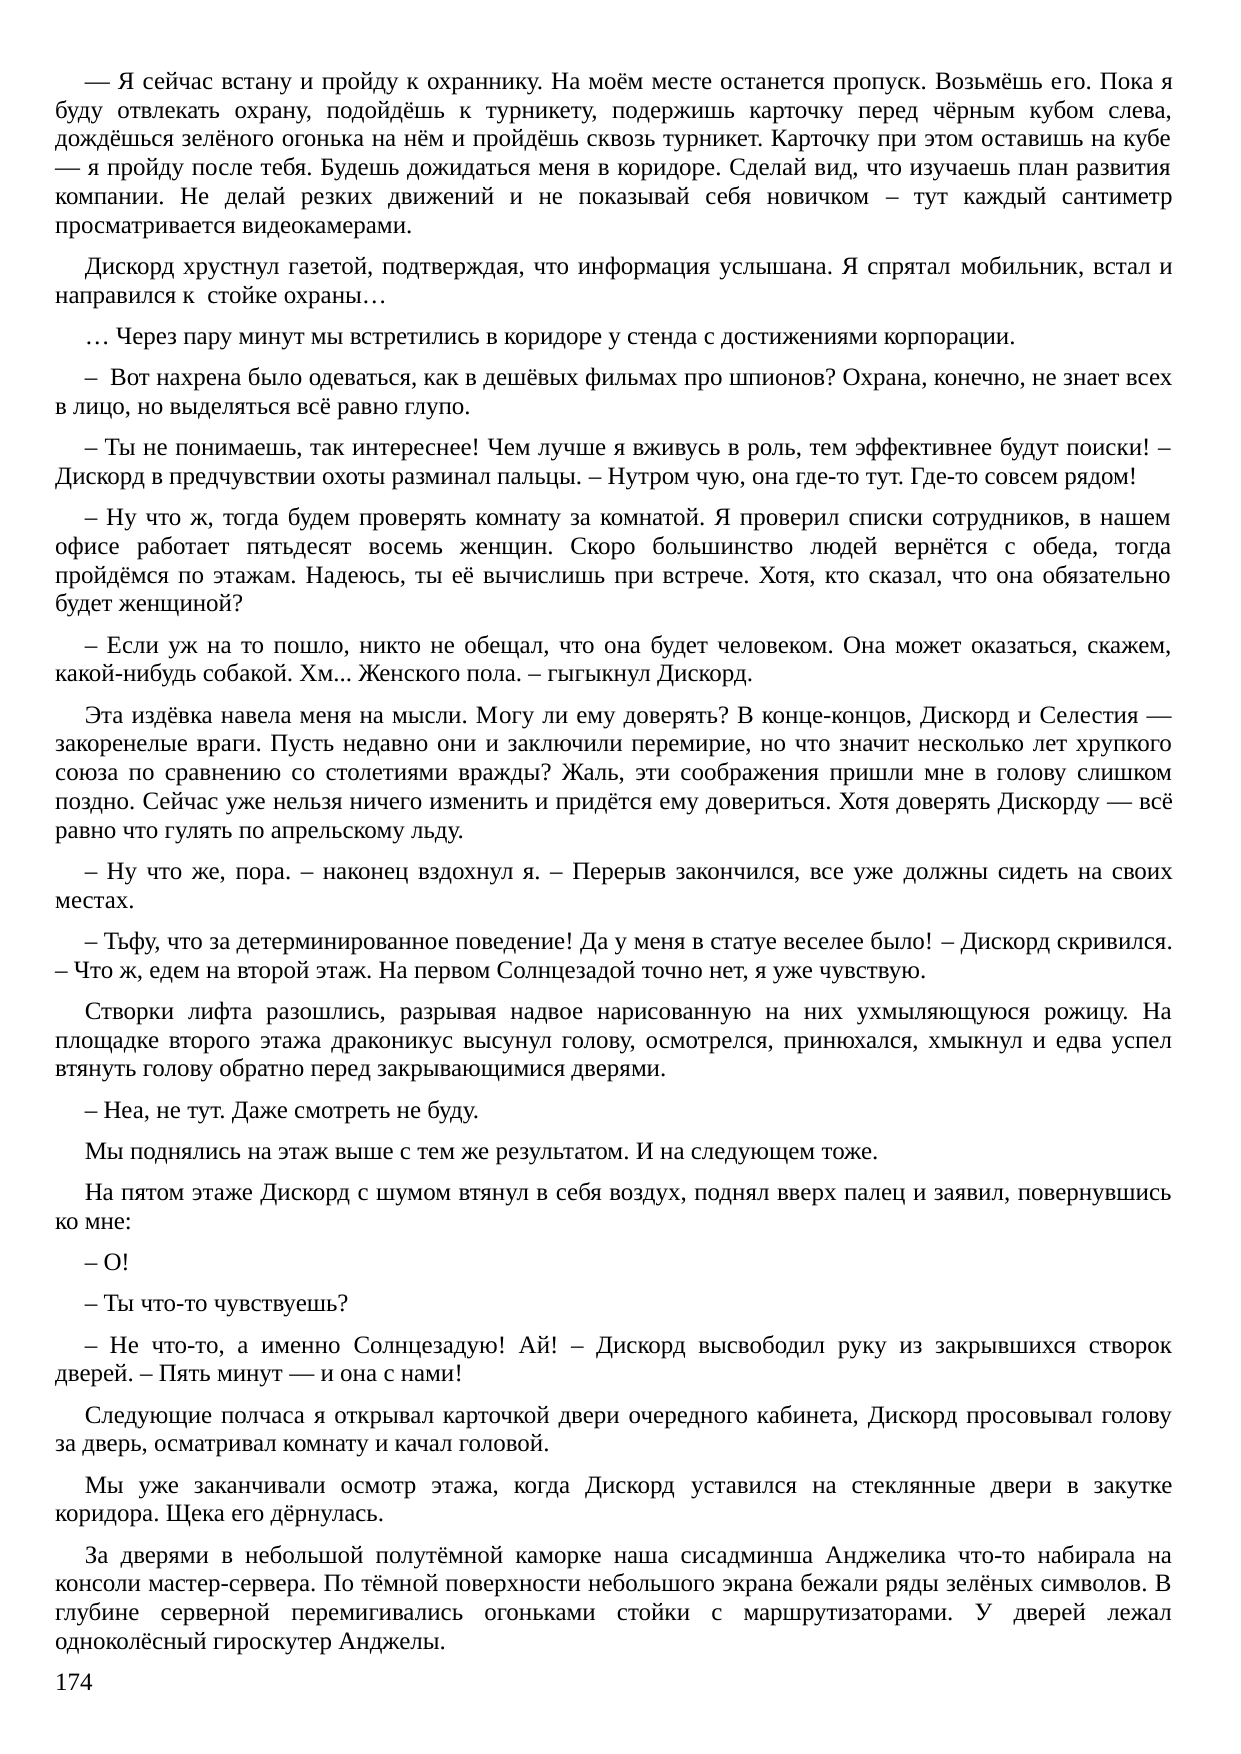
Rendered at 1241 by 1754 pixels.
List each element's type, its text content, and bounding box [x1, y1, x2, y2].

text Мы уже заканчивали осмотр этажа, когда Дискорд уставился на стеклянные двери в закутке коридора. Щека его дёрнулась. [55, 1470, 1173, 1527]
text – Неа, не тут. Даже смотреть не буду. [55, 1095, 1173, 1123]
text – Тьфу, что за детерминированное поведение! Да у меня в статуе веселее было! – Дискорд скривился. – Что ж, едем на второй этаж. На первом Солнцезадой точно нет, я уже чувствую. [55, 926, 1173, 983]
text – О! [55, 1247, 1173, 1276]
text За дверями в небольшой полутёмной каморке наша сисадминша Анджелика что-то набирала на консоли мастер-сервера. По тёмной поверхности небольшого экрана бежали ряды зелёных символов. В глубине серверной перемигивались огоньками стойки с маршрутизаторами. У дверей лежал одноколёсный гироскутер Анджелы. [55, 1540, 1173, 1655]
text Мы поднялись на этаж выше с тем же результатом. И на следующем тоже. [55, 1136, 1173, 1165]
text Эта издёвка навела меня на мысли. Могу ли ему доверять? В конце-концов, Дискорд и Селестия — закоренелые враги. Пусть недавно они и заключили перемирие, но что значит несколько лет хрупкого союза по сравнению со столетиями вражды? Жаль, эти соображения пришли мне в голову слишком поздно. Сейчас уже нельзя ничего изменить и придётся ему довериться. Хотя доверять Дискорду — всё равно что гулять по апрельскому льду. [55, 700, 1173, 843]
text – Если уж на то пошло, никто не обещал, что она будет человеком. Она может оказаться, скажем, какой-нибудь собакой. Хм... Женского пола. – гыгыкнул Дискорд. [55, 630, 1173, 687]
text Створки лифта разошлись, разрывая надвое нарисованную на них ухмыляющуюся рожицу. На площадке второго этажа драконикус высунул голову, осмотрелся, принюхался, хмыкнул и едва успел втянуть голову обратно перед закрывающимися дверями. [55, 996, 1173, 1082]
text – Ты не понимаешь, так интереснее! Чем лучше я вживусь в роль, тем эффективнее будут поиски! –Дискорд в предчувствии охоты разминал пальцы. – Нутром чую, она где-то тут. Где-то совсем рядом! [55, 432, 1173, 490]
text – Ты что-то чувствуешь? [55, 1288, 1173, 1317]
text – Вот нахрена было одеваться, как в дешёвых фильмах про шпионов? Охрана, конечно, не знает всех в лицо, но выделяться всё равно глупо. [55, 362, 1173, 420]
text – Ну что же, пора. – наконец вздохнул я. – Перерыв закончился, все уже должны сидеть на своих местах. [55, 856, 1173, 913]
text Следующие полчаса я открывал карточкой двери очередного кабинета, Дискорд просовывал голову за дверь, осматривал комнату и качал головой. [55, 1400, 1173, 1457]
text На пятом этаже Дискорд с шумом втянул в себя воздух, поднял вверх палец и заявил, повернувшись ко мне: [55, 1177, 1173, 1235]
text Дискорд хрустнул газетой, подтверждая, что информация услышана. Я спрятал мобильник, встал и направился к стойке охраны… [55, 251, 1173, 308]
text – Ну что ж, тогда будем проверять комнату за комнатой. Я проверил списки сотрудников, в нашем офисе работает пятьдесят восемь женщин. Скоро большинство людей вернётся с обеда, тогда пройдёмся по этажам. Надеюсь, ты её вычислишь при встрече. Хотя, кто сказал, что она обязательно будет женщиной? [55, 502, 1173, 617]
text … Через пару минут мы встретились в коридоре у стенда с достижениями корпорации. [55, 321, 1173, 350]
text — Я сейчас встану и пройду к охраннику. На моём месте останется пропуск. Возьмёшь его. Пока я буду отвлекать охрану, подойдёшь к турникету, подержишь карточку перед чёрным кубом слева, дождёшься зелёного огонька на нём и пройдёшь сквозь турникет. Карточку при этом оставишь на кубе — я пройду после тебя. Будешь дожидаться меня в коридоре. Сделай вид, что изучаешь план развития компании. Не делай резких движений и не показывай себя новичком – тут каждый сантиметр просматривается видеокамерами. [55, 66, 1173, 238]
text – Не что-то, а именно Солнцезадую! Ай! – Дискорд высвободил руку из закрывшихся створок дверей. – Пять минут — и она с нами! [55, 1330, 1173, 1387]
